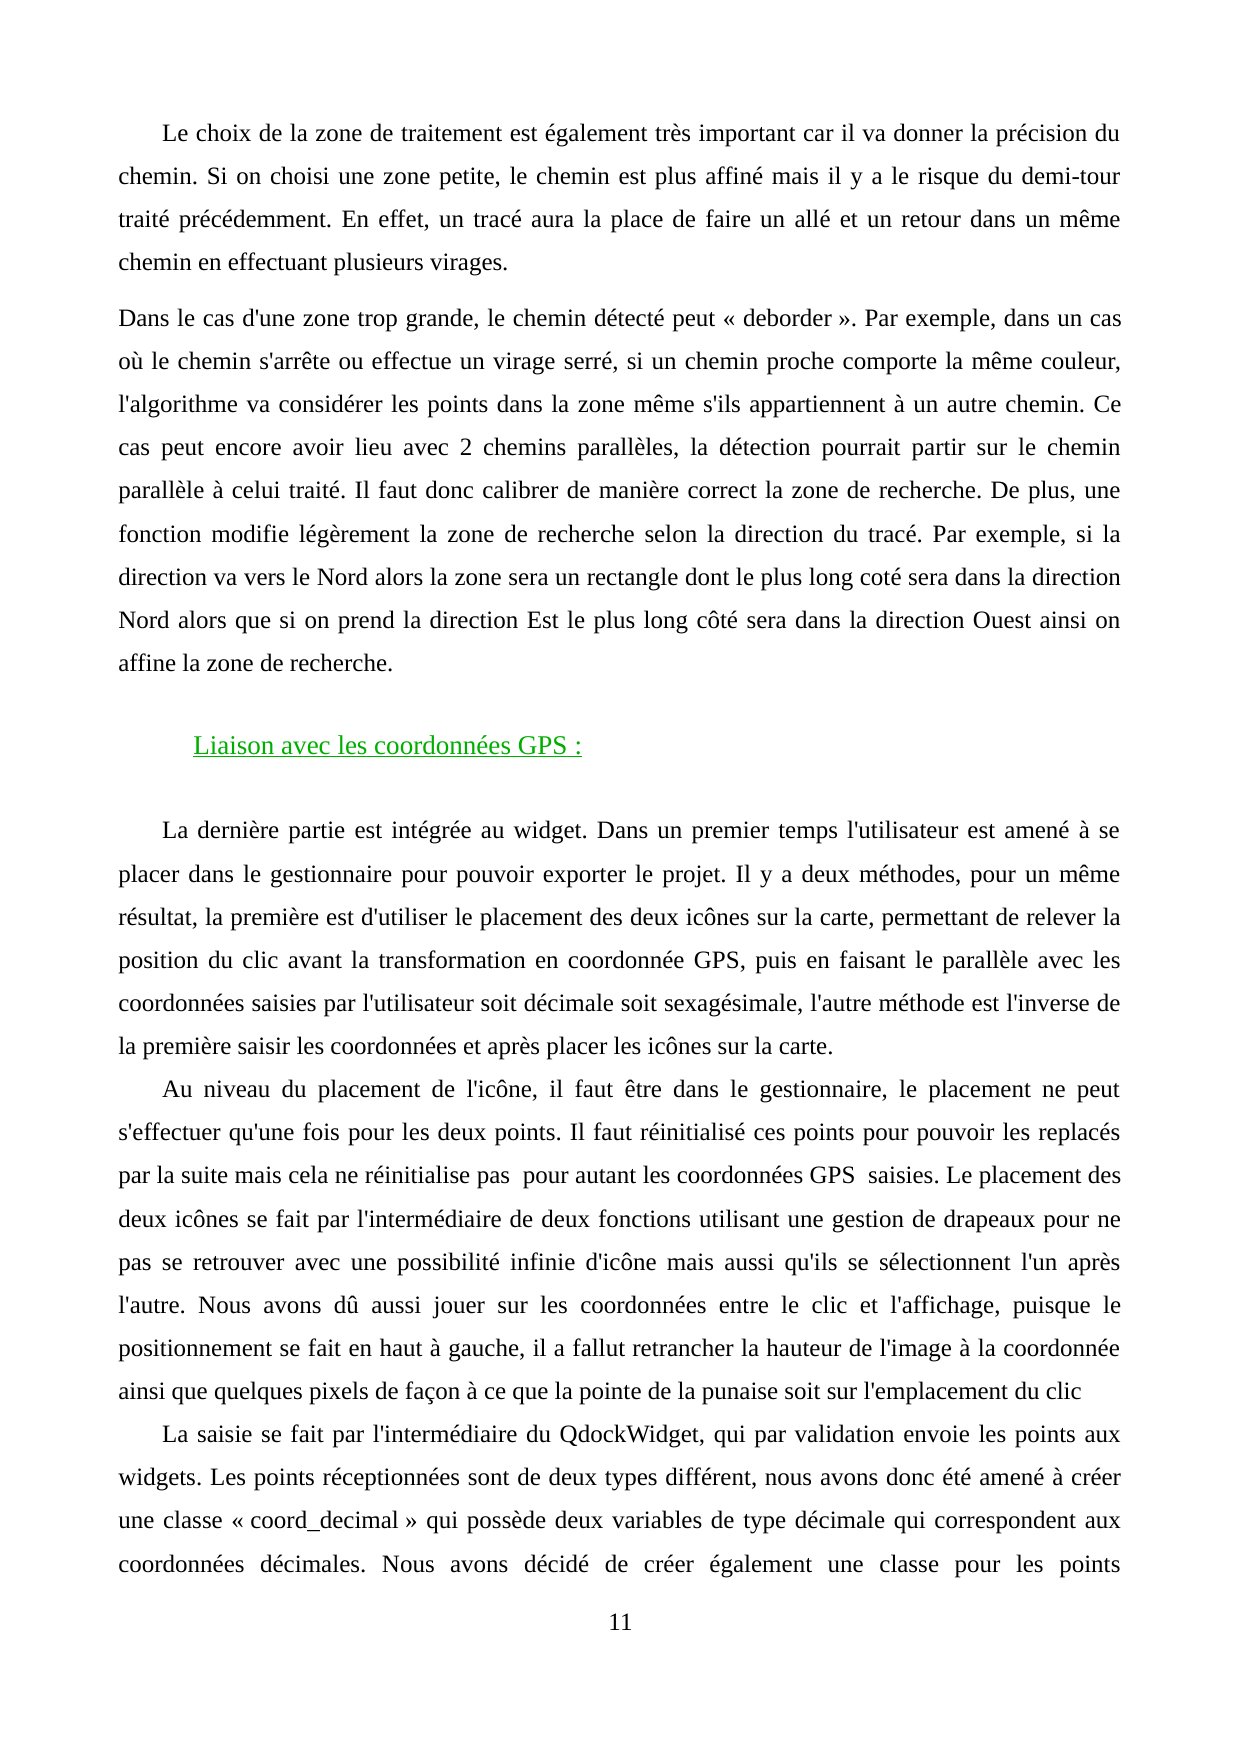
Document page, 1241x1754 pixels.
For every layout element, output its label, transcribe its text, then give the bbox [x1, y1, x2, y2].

text Le choix de la zone de traitement est également très important car il va donner la précision du chemin. Si on choisi une zone petite, le chemin est plus affiné mais il y a le risque du demi-tour traité précédemment. En effet, un tracé aura la place de faire un allé et un retour dans un même chemin en effectuant plusieurs virages. [118, 118, 1122, 276]
text La saisie se fait par l'intermédiaire du QdockWidget, qui par validation envoie les points aux widgets. Les points réceptionnées sont de deux types différent, nous avons donc été amené à créer une classe « coord_decimal » qui possède deux variables de type décimale qui correspondent aux coordonnées décimales. Nous avons décidé de créer également une classe pour les points [118, 1419, 1122, 1577]
text La dernière partie est intégrée au widget. Dans un premier temps l'utilisateur est amené à se placer dans le gestionnaire pour pouvoir exporter le projet. Il y a deux méthodes, pour un même résultat, la première est d'utiliser le placement des deux icônes sur la carte, permettant de relever la position du clic avant la transformation en coordonnée GPS, puis en faisant le parallèle avec les coordonnées saisies par l'utilisateur soit décimale soit sexagésimale, l'autre méthode est l'inverse de la première saisir les coordonnées et après placer les icônes sur la carte. [118, 816, 1122, 1060]
subtitle Liaison avec les coordonnées GPS : [118, 729, 1122, 760]
text Au niveau du placement de l'icône, il faut être dans le gestionnaire, le placement ne peut s'effectuer qu'une fois pour les deux points. Il faut réinitialisé ces points pour pouvoir les replacés par la suite mais cela ne réinitialise pas pour autant les coordonnées GPS saisies. Le placement des deux icônes se fait par l'intermédiaire de deux fonctions utilisant une gestion de drapeaux pour ne pas se retrouver avec une possibilité infinie d'icône mais aussi qu'ils se sélectionnent l'un après l'autre. Nous avons dû aussi jouer sur les coordonnées entre le clic et l'affichage, puisque le positionnement se fait en haut à gauche, il a fallut retrancher la hauteur de l'image à la coordonnée ainsi que quelques pixels de façon à ce que la pointe de la punaise soit sur l'emplacement du clic [118, 1074, 1122, 1405]
text Dans le cas d'une zone trop grande, le chemin détecté peut « deborder ». Par exemple, dans un cas où le chemin s'arrête ou effectue un virage serré, si un chemin proche comporte la même couleur, l'algorithme va considérer les points dans la zone même s'ils appartiennent à un autre chemin. Ce cas peut encore avoir lieu avec 2 chemins parallèles, la détection pourrait partir sur le chemin parallèle à celui traité. Il faut donc calibrer de manière correct la zone de recherche. De plus, une fonction modifie légèrement la zone de recherche selon la direction du tracé. Par exemple, si la direction va vers le Nord alors la zone sera un rectangle dont le plus long coté sera dans la direction Nord alors que si on prend la direction Est le plus long côté sera dans la direction Ouest ainsi on affine la zone de recherche. [118, 303, 1122, 677]
